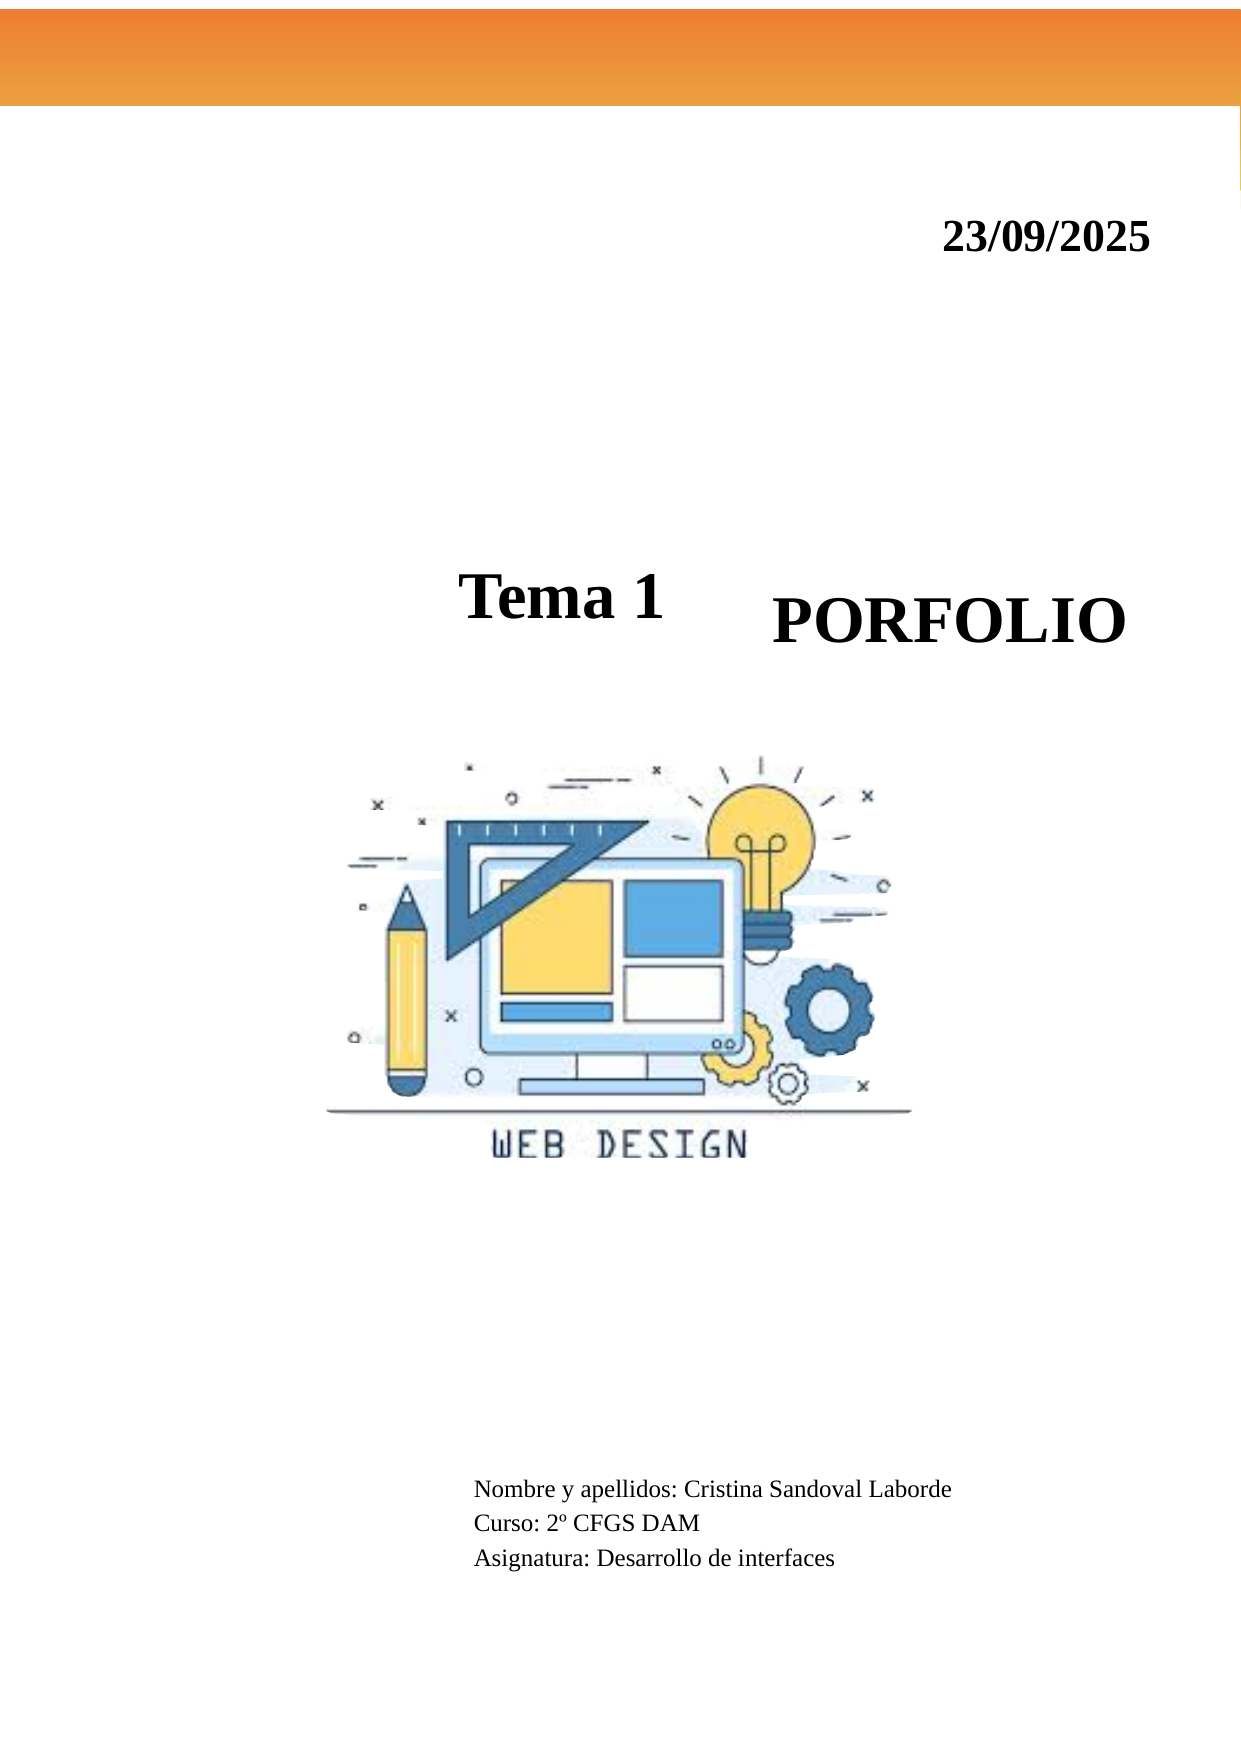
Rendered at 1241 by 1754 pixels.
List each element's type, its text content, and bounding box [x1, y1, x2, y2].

text Porfolio [262, 581, 1128, 692]
